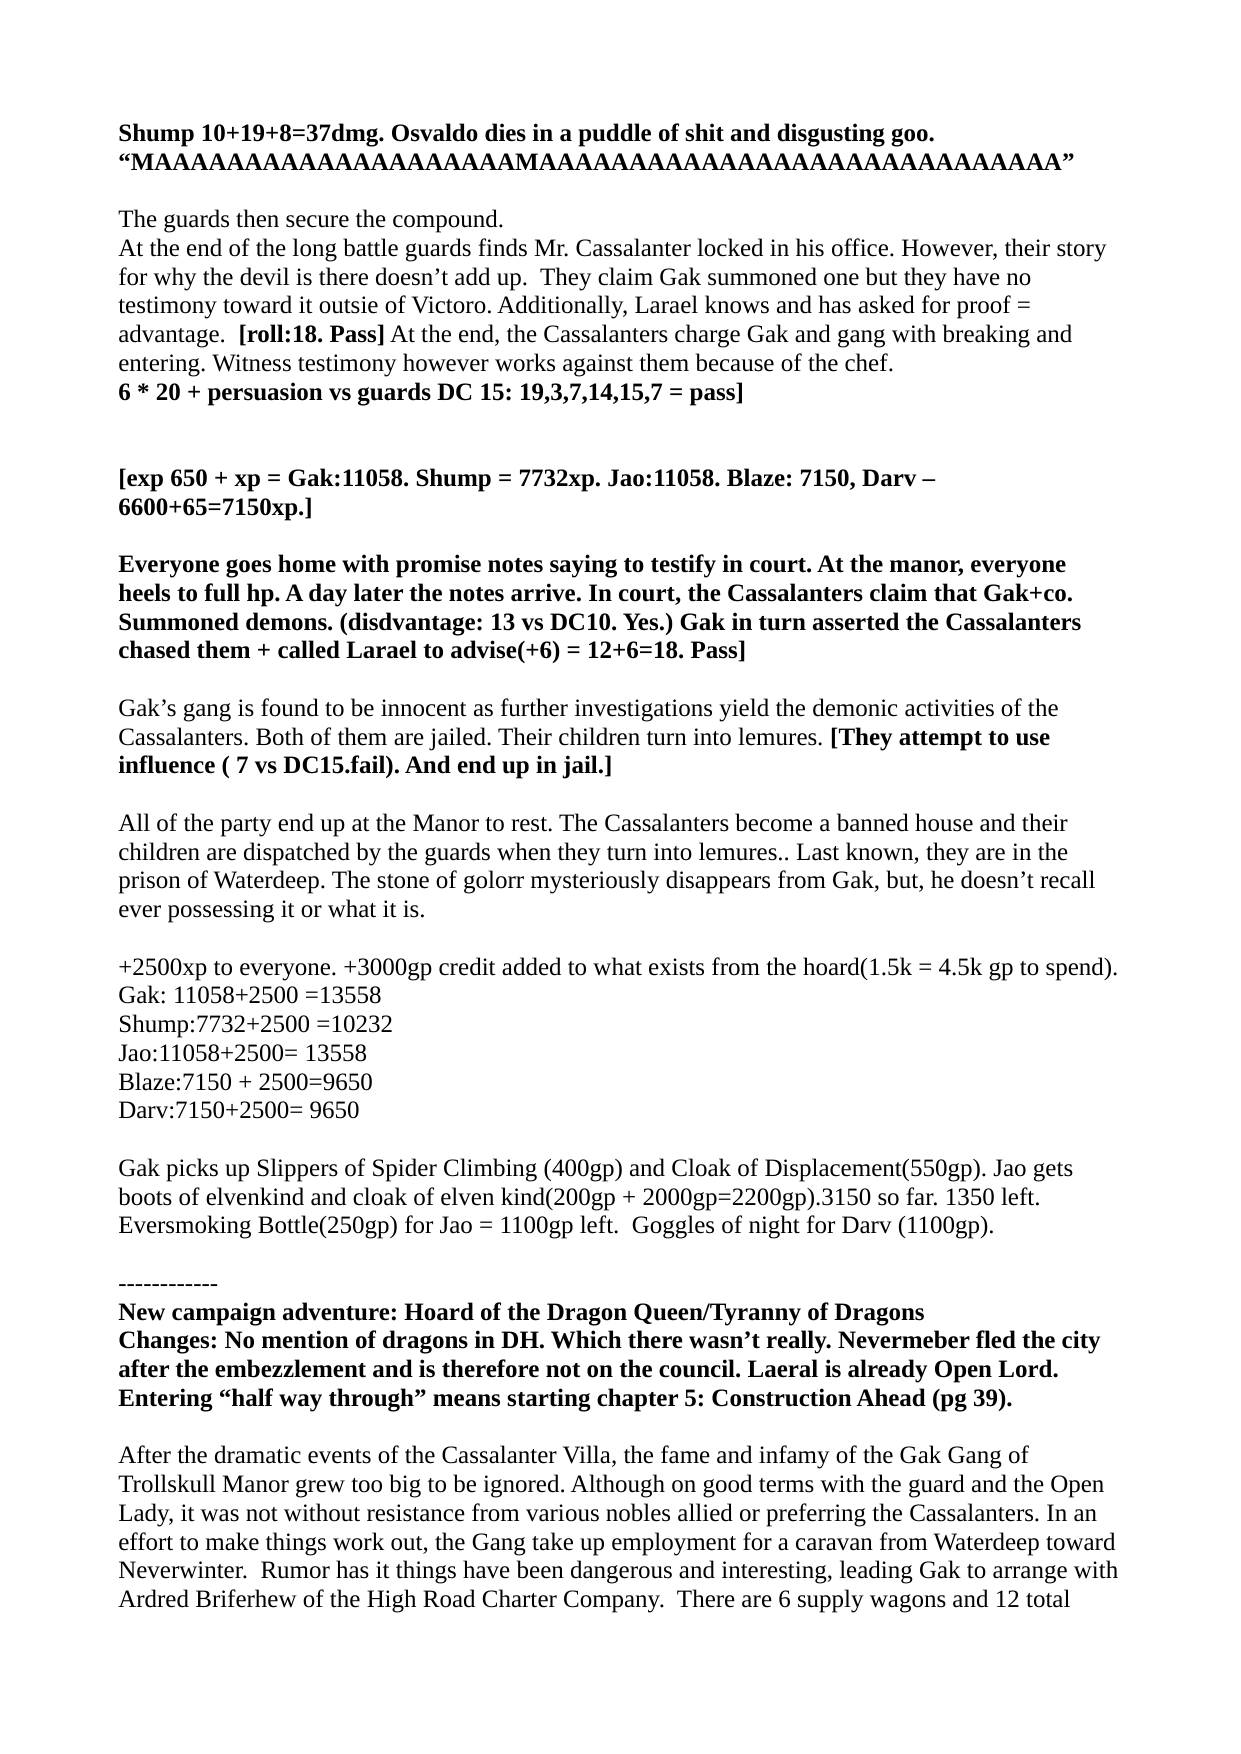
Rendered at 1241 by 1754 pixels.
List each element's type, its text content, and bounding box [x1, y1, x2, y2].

text [exp 650 + xp = Gak:11058. Shump = 7732xp. Jao:11058. Blaze: 7150, Darv – 6600+65=7150xp.] [118, 463, 1122, 521]
text Gak: 11058+2500 =13558 [118, 981, 1122, 1009]
text Blaze:7150 + 2500=9650 [118, 1067, 1122, 1096]
text Shump 10+19+8=37dmg. Osvaldo dies in a puddle of shit and disgusting goo. “MAAAAAAAAAAAAAAAAAAAAMAAAAAAAAAAAAAAAAAAAAAAAAAAAAA” [118, 118, 1122, 176]
text Changes: No mention of dragons in DH. Which there wasn’t really. Nevermeber fled the city after the embezzlement and is therefore not on the council. Laeral is already Open Lord. [118, 1326, 1122, 1383]
text Entering “half way through” means starting chapter 5: Construction Ahead (pg 39). [118, 1383, 1122, 1412]
text The guards then secure the compound. [118, 204, 1122, 233]
text Gak picks up Slippers of Spider Climbing (400gp) and Cloak of Displacement(550gp). Jao gets boots of elvenkind and cloak of elven kind(200gp + 2000gp=2200gp).3150 so far. 1350 left. Eversmoking Bottle(250gp) for Jao = 1100gp left. Goggles of night for Darv (1100gp). [118, 1153, 1122, 1239]
text All of the party end up at the Manor to rest. The Cassalanters become a banned house and their children are dispatched by the guards when they turn into lemures.. Last known, they are in the prison of Waterdeep. The stone of golorr mysteriously disappears from Gak, but, he doesn’t recall ever possessing it or what it is. [118, 808, 1122, 923]
text Jao:11058+2500= 13558 [118, 1038, 1122, 1067]
text After the dramatic events of the Cassalanter Villa, the fame and infamy of the Gak Gang of Trollskull Manor grew too big to be ignored. Although on good terms with the guard and the Open Lady, it was not without resistance from various nobles allied or preferring the Cassalanters. In an effort to make things work out, the Gang take up employment for a caravan from Waterdeep toward Neverwinter. Rumor has it things have been dangerous and interesting, leading Gak to arrange with Ardred Briferhew of the High Road Charter Company. There are 6 supply wagons and 12 total [118, 1441, 1122, 1613]
text Shump:7732+2500 =10232 [118, 1009, 1122, 1038]
text ------------ [118, 1268, 1122, 1297]
text At the end of the long battle guards finds Mr. Cassalanter locked in his office. However, their story for why the devil is there doesn’t add up. They claim Gak summoned one but they have no testimony toward it outsie of Victoro. Additionally, Larael knows and has asked for proof = advantage. [roll:18. Pass] At the end, the Cassalanters charge Gak and gang with breaking and entering. Witness testimony however works against them because of the chef. [118, 233, 1122, 377]
text +2500xp to everyone. +3000gp credit added to what exists from the hoard(1.5k = 4.5k gp to spend). [118, 952, 1122, 981]
text Everyone goes home with promise notes saying to testify in court. At the manor, everyone heels to full hp. A day later the notes arrive. In court, the Cassalanters claim that Gak+co. Summoned demons. (disdvantage: 13 vs DC10. Yes.) Gak in turn asserted the Cassalanters chased them + called Larael to advise(+6) = 12+6=18. Pass] [118, 549, 1122, 664]
text 6 * 20 + persuasion vs guards DC 15: 19,3,7,14,15,7 = pass] [118, 377, 1122, 406]
text Darv:7150+2500= 9650 [118, 1096, 1122, 1124]
text Gak’s gang is found to be innocent as further investigations yield the demonic activities of the Cassalanters. Both of them are jailed. Their children turn into lemures. [They attempt to use influence ( 7 vs DC15.fail). And end up in jail.] [118, 693, 1122, 779]
text New campaign adventure: Hoard of the Dragon Queen/Tyranny of Dragons [118, 1297, 1122, 1326]
